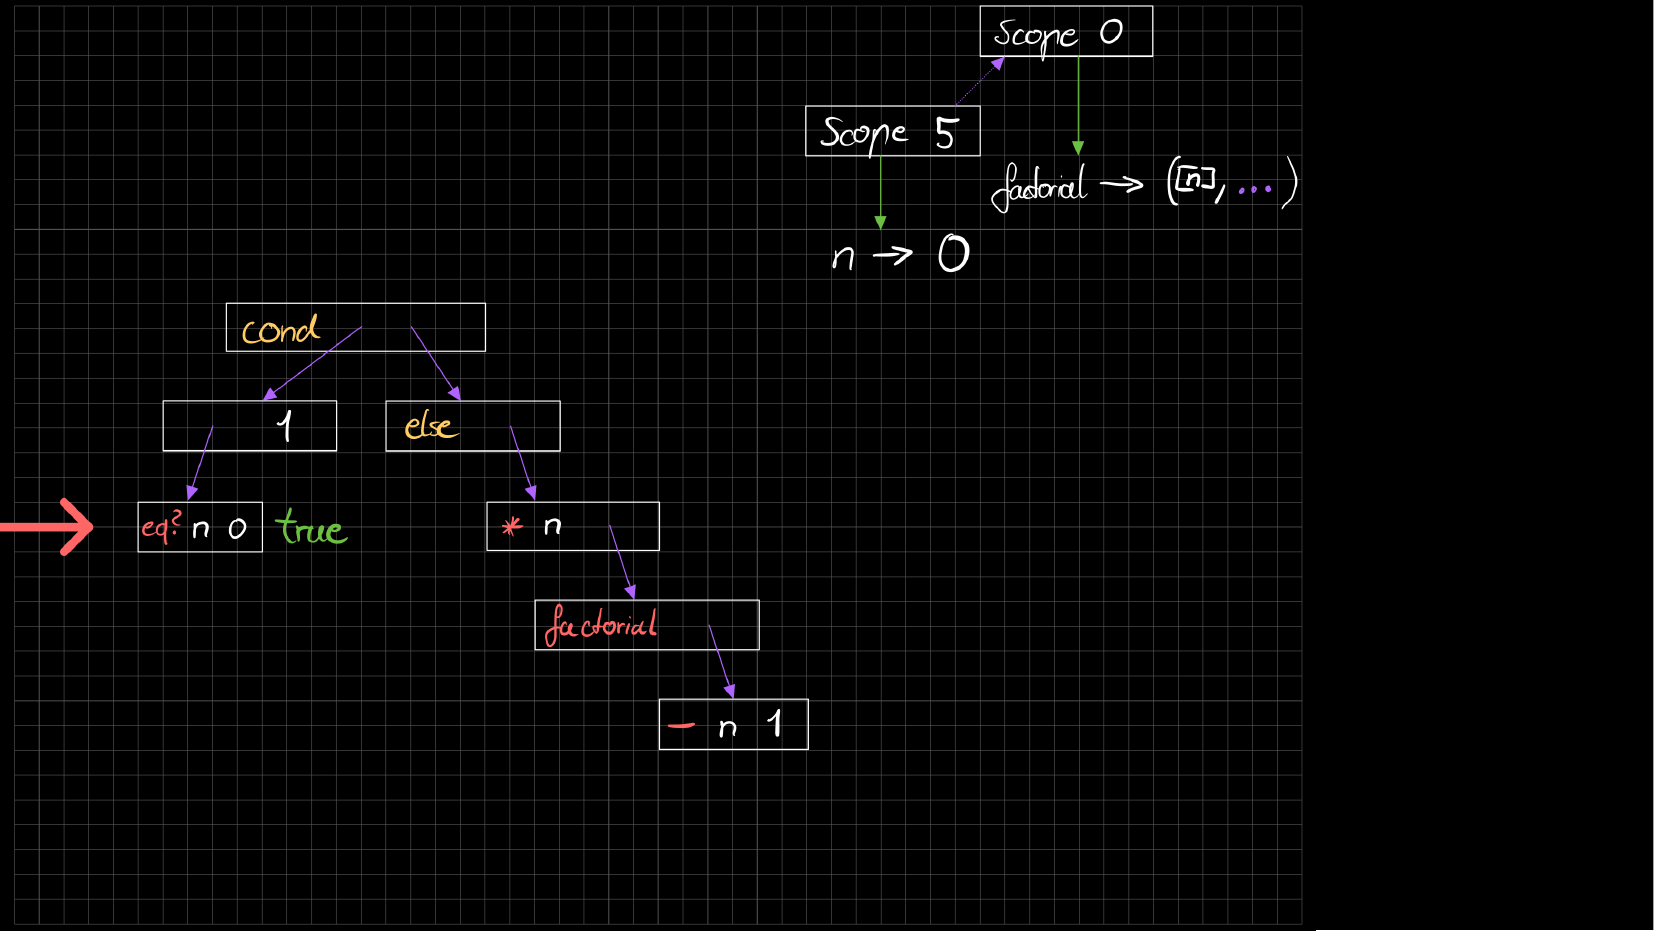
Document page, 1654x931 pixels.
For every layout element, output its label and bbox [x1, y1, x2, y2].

picture [0, 0, 1316, 931]
